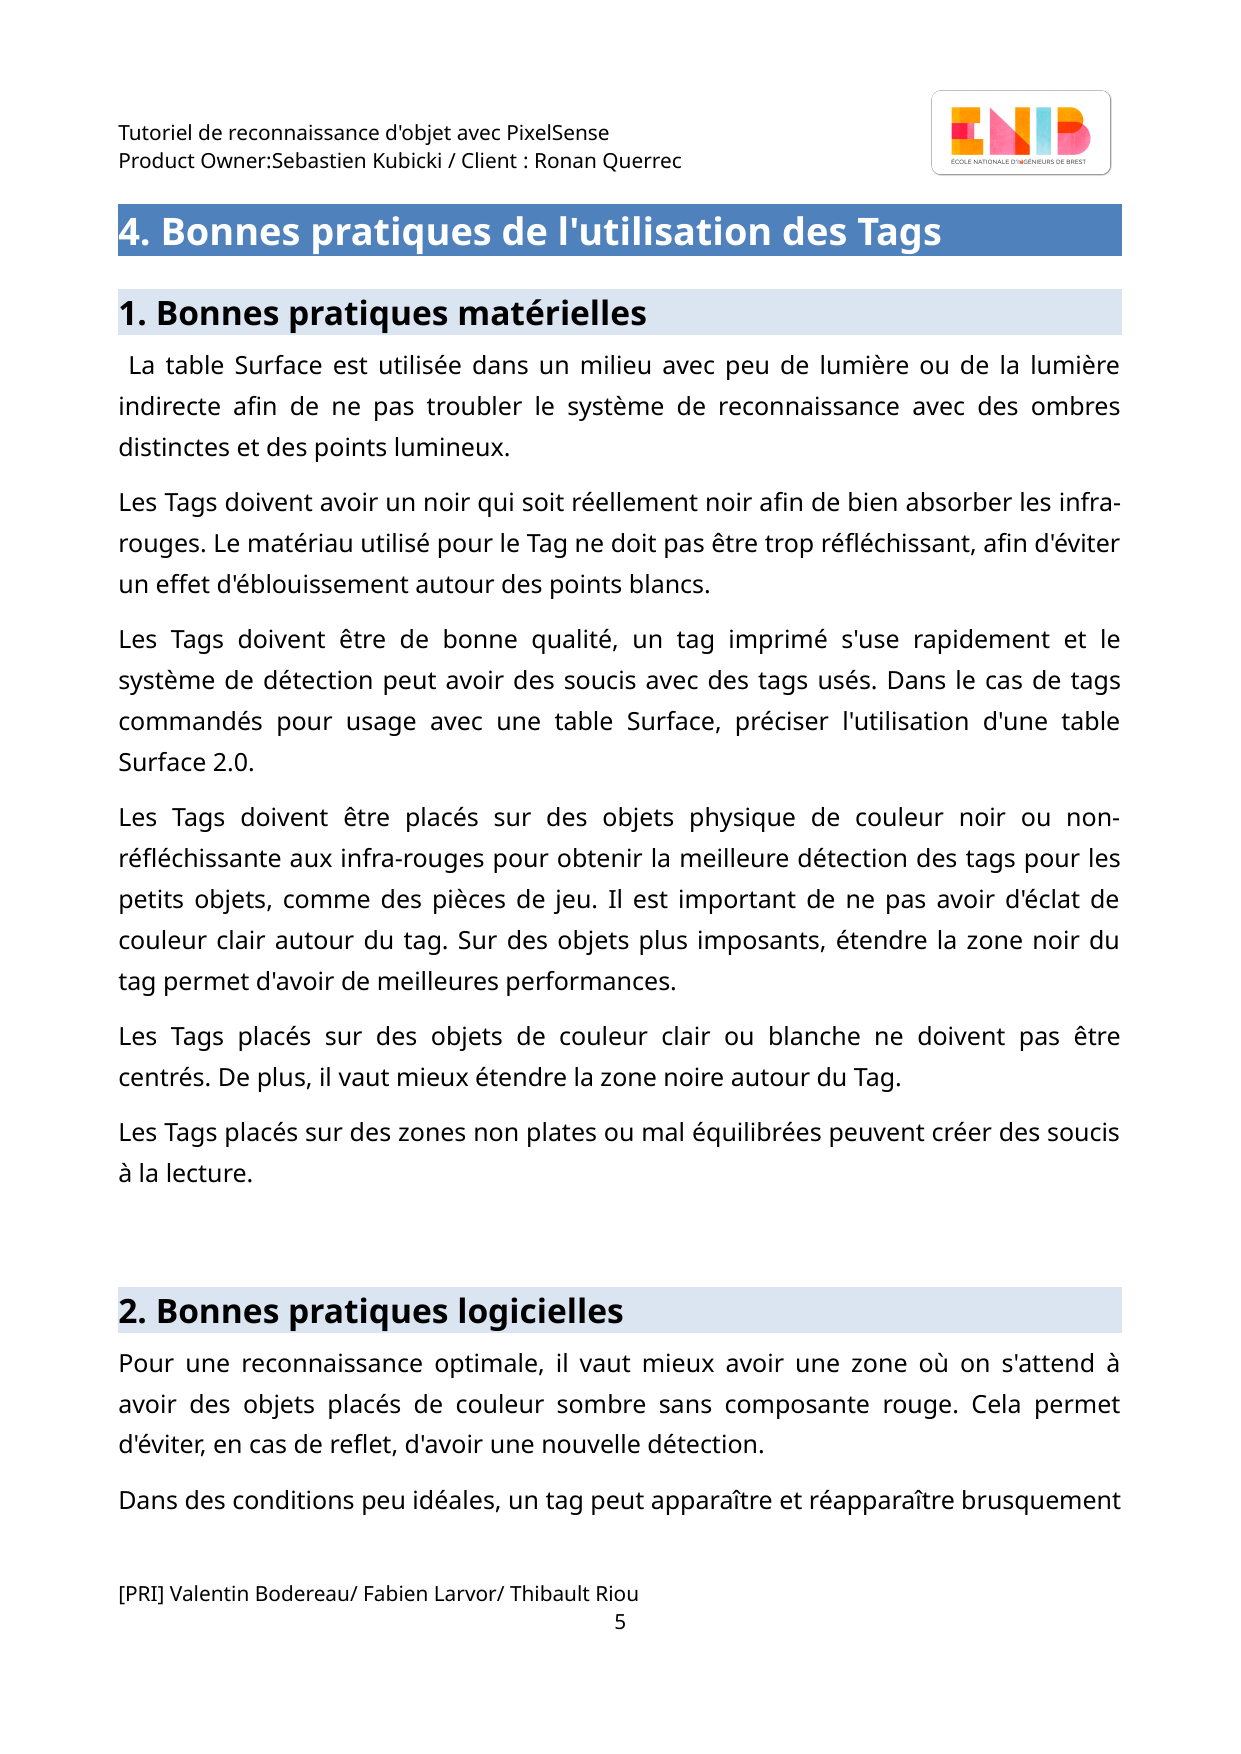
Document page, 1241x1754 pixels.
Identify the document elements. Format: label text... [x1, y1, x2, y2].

text Les Tags doivent avoir un noir qui soit réellement noir afin de bien absorber les infra-rouges. Le matériau utilisé pour le Tag ne doit pas être trop réfléchissant, afin d'éviter un effet d'éblouissement autour des points blancs. [118, 485, 1122, 601]
picture [930, 90, 1113, 177]
subtitle 4. Bonnes pratiques de l'utilisation des Tags [118, 204, 1122, 256]
subtitle 1. Bonnes pratiques matérielles [118, 289, 1122, 335]
text Les Tags placés sur des zones non plates ou mal équilibrées peuvent créer des soucis à la lecture. [118, 1115, 1122, 1190]
text Dans des conditions peu idéales, un tag peut apparaître et réapparaître brusquement [118, 1483, 1122, 1517]
text Les Tags doivent être placés sur des objets physique de couleur noir ou non-réfléchissante aux infra-rouges pour obtenir la meilleure détection des tags pour les petits objets, comme des pièces de jeu. Il est important de ne pas avoir d'éclat de couleur clair autour du tag. Sur des objets plus imposants, étendre la zone noir du tag permet d'avoir de meilleures performances. [118, 800, 1122, 997]
text Pour une reconnaissance optimale, il vaut mieux avoir une zone où on s'attend à avoir des objets placés de couleur sombre sans composante rouge. Cela permet d'éviter, en cas de reflet, d'avoir une nouvelle détection. [118, 1346, 1122, 1461]
text Les Tags doivent être de bonne qualité, un tag imprimé s'use rapidement et le système de détection peut avoir des soucis avec des tags usés. Dans le cas de tags commandés pour usage avec une table Surface, préciser l'utilisation d'une table Surface 2.0. [118, 622, 1122, 778]
text Les Tags placés sur des objets de couleur clair ou blanche ne doivent pas être centrés. De plus, il vaut mieux étendre la zone noire autour du Tag. [118, 1018, 1122, 1093]
subtitle 2. Bonnes pratiques logicielles [118, 1287, 1122, 1333]
text La table Surface est utilisée dans un milieu avec peu de lumière ou de la lumière indirecte afin de ne pas troubler le système de reconnaissance avec des ombres distinctes et des points lumineux. [118, 348, 1122, 463]
